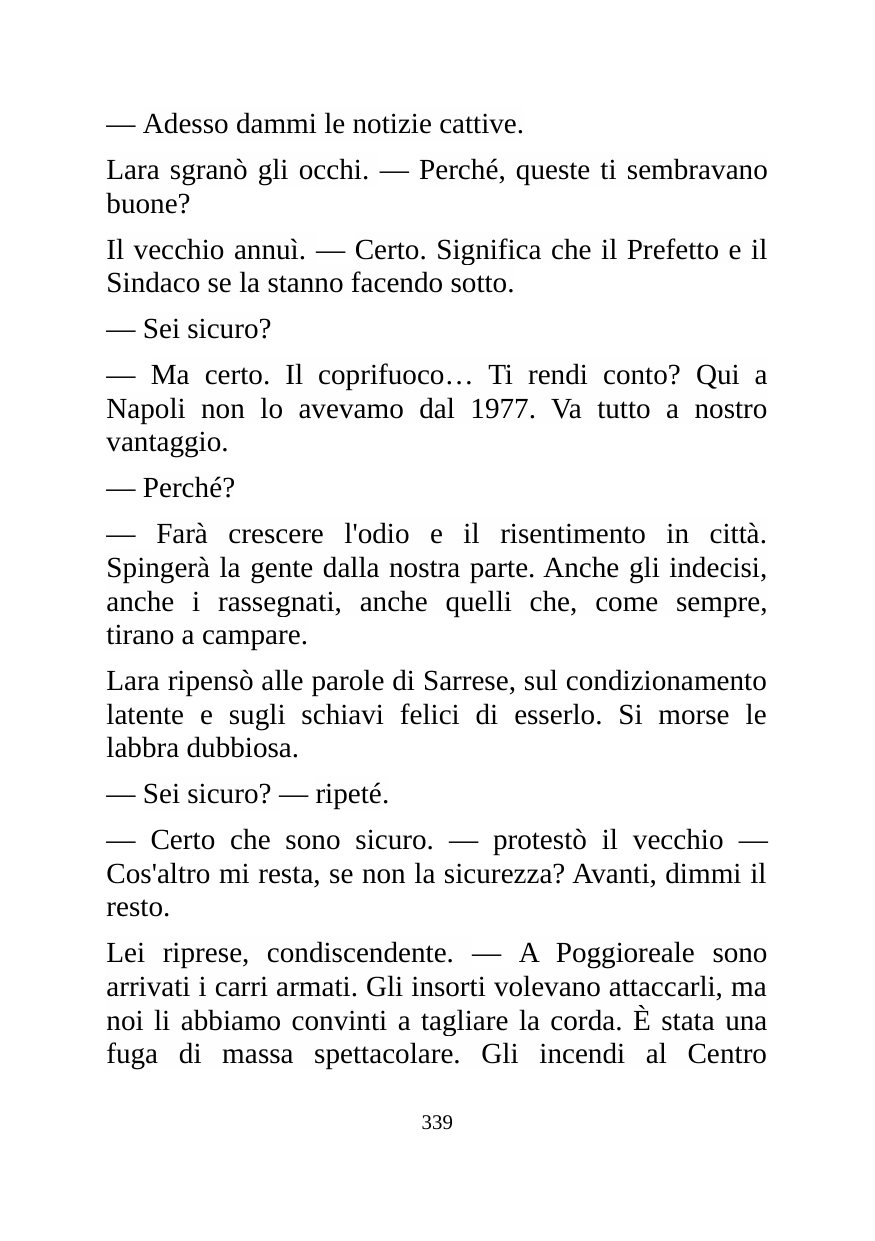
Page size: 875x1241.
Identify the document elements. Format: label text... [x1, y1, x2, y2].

text Lara ripensò alle parole di Sarrese, sul condizionamento latente e sugli schiavi felici di esserlo. Si morse le labbra dubbiosa. [106, 663, 768, 764]
text Lara sgranò gli occhi. — Perché, queste ti sembravano buone? [106, 152, 768, 219]
text — Adesso dammi le notizie cattive. [106, 106, 768, 140]
text — Certo che sono sicuro. — protestò il vecchio — Cos'altro mi resta, se non la sicurezza? Avanti, dimmi il resto. [106, 822, 768, 923]
text — Perché? [106, 471, 768, 504]
text — Farà crescere l'odio e il risentimento in città. Spingerà la gente dalla nostra parte. Anche gli indecisi, anche i rassegnati, anche quelli che, come sempre, tirano a campare. [106, 517, 768, 651]
text — Ma certo. Il coprifuoco… Ti rendi conto? Qui a Napoli non lo avevamo dal 1977. Va tutto a nostro vantaggio. [106, 357, 768, 458]
text Lei riprese, condiscendente. — A Poggioreale sono arrivati i carri armati. Gli insorti volevano attaccarli, ma noi li abbiamo convinti a tagliare la corda. È stata una fuga di massa spettacolare. Gli incendi al Centro [106, 936, 768, 1070]
text — Sei sicuro? [106, 311, 768, 345]
text — Sei sicuro? — ripeté. [106, 776, 768, 810]
text Il vecchio annuì. — Certo. Significa che il Prefetto e il Sindaco se la stanno facendo sotto. [106, 232, 768, 299]
